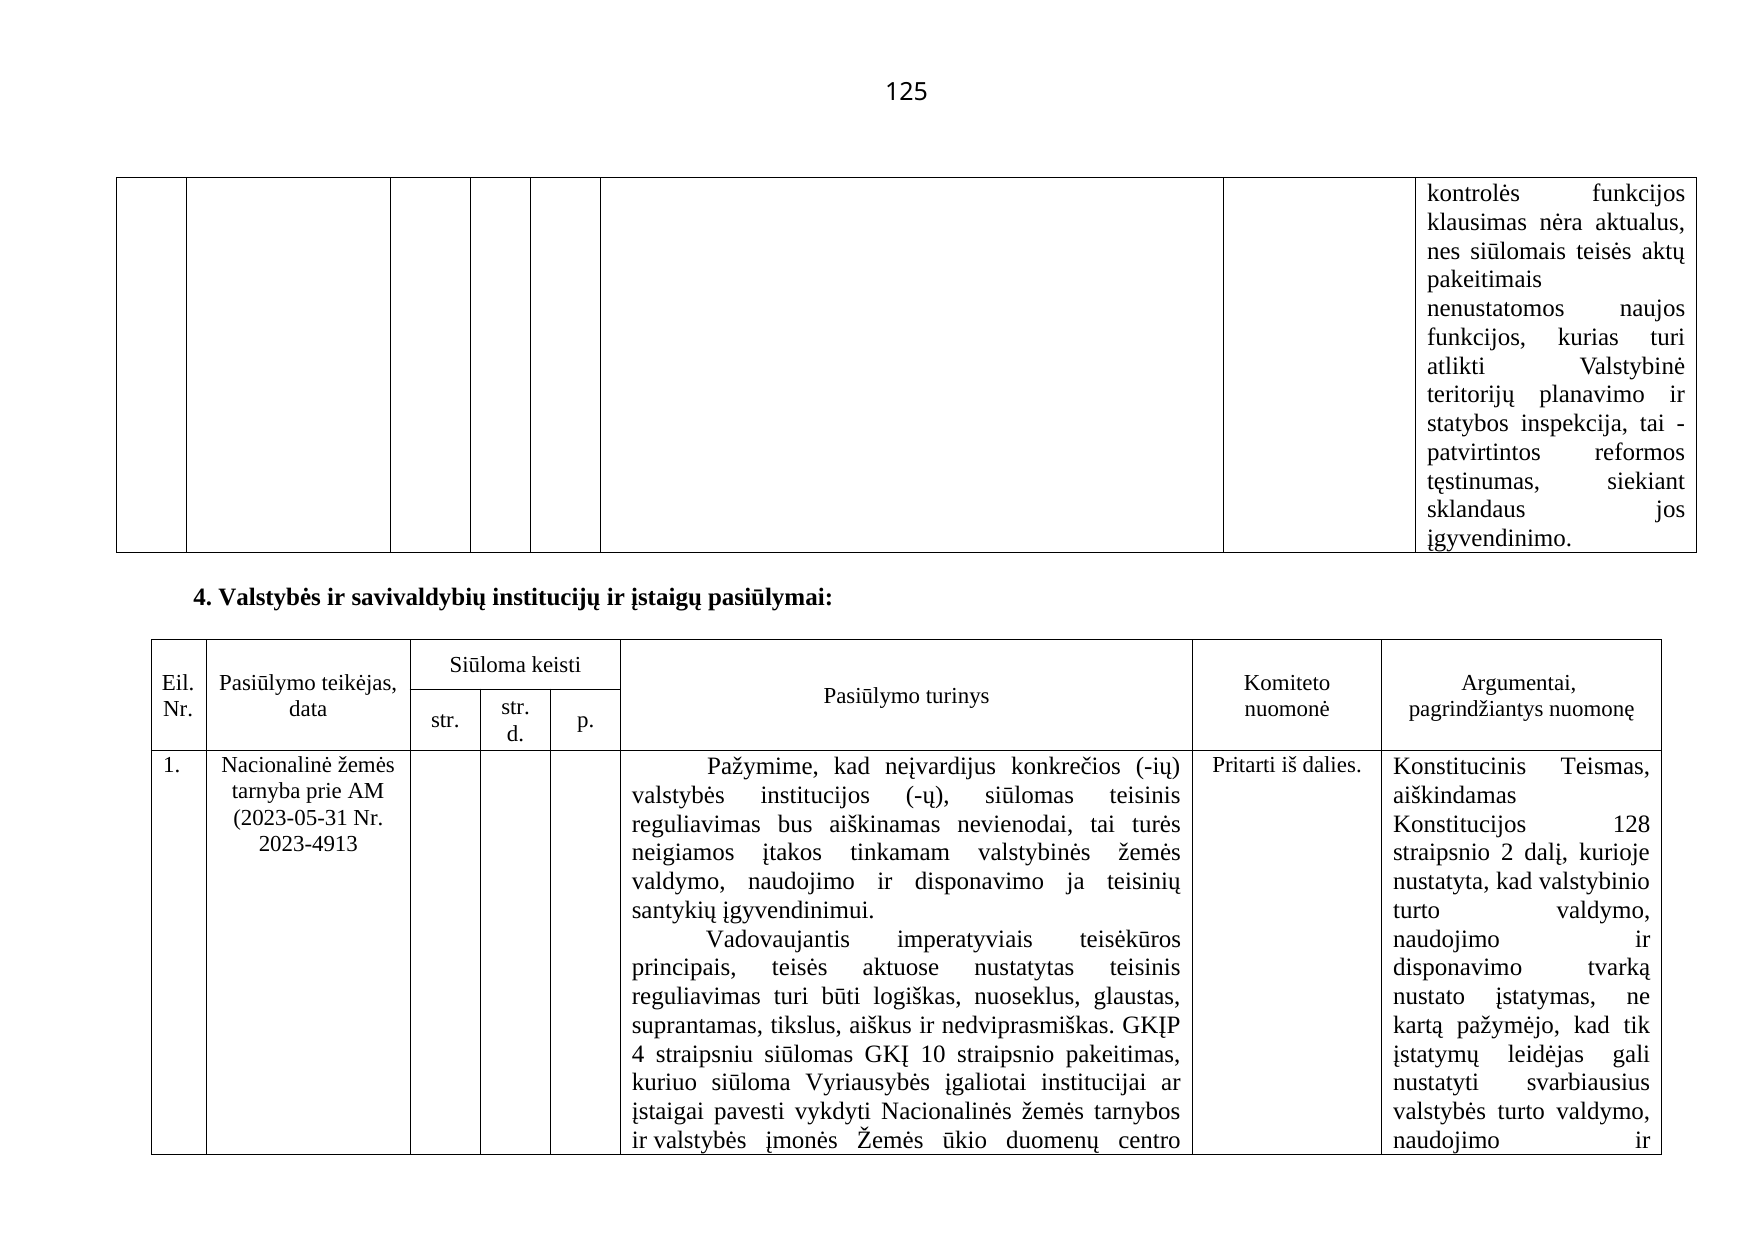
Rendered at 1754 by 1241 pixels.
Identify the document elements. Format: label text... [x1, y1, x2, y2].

table_cell Konstitucinis Teismas, aiškindamas Konstitucijos 128 straipsnio 2 dalį, kurioje nustatyta, kad valstybinio turto valdymo, naudojimo ir disponavimo tvarką nustato įstatymas, ne kartą pažymėjo, kad tik įstatymų leidėjas gali nustatyti svarbiausius valstybės turto valdymo, naudojimo ir [1382, 751, 1661, 1154]
table_cell p. [551, 690, 620, 750]
table_cell [1224, 178, 1415, 552]
table_cell str. d. [481, 690, 550, 750]
table_header Eil. Nr. [152, 640, 206, 750]
table_cell [481, 751, 550, 1154]
table_cell Nacionalinė žemės tarnyba prie AM (2023-05-31 Nr. 2023-4913 [207, 751, 410, 1154]
table_cell Pažymime, kad neįvardijus konkrečios (-ių) valstybės institucijos (-ų), siūlomas teisinis reguliavimas bus aiškinamas nevienodai, tai turės neigiamos įtakos tinkamam valstybinės žemės valdymo, naudojimo ir disponavimo ja teisinių santykių įgyvendinimui. Vadovaujantis imperatyviais teisėkūros principais, teisės aktuose nustatytas teisinis reguliavimas turi būti logiškas, nuoseklus, glaustas, suprantamas, tikslus, aiškus ir nedviprasmiškas. GKĮP 4 straipsniu siūlomas GKĮ 10 straipsnio pakeitimas, kuriuo siūloma Vyriausybės įgaliotai institucijai ar įstaigai pavesti vykdyti Nacionalinės žemės tarnybos ir valstybės įmonės Žemės ūkio duomenų centro [621, 751, 1192, 1154]
table_cell 1. [152, 751, 206, 1154]
table_header Pasiūlymo turinys [621, 640, 1192, 750]
table_header Komiteto nuomonė [1193, 640, 1381, 750]
table_cell [601, 178, 1223, 552]
table_cell [117, 178, 186, 552]
table_cell [471, 178, 530, 552]
text 4. Valstybės ir savivaldybių institucijų ir įstaigų pasiūlymai: [118, 582, 1695, 611]
table_cell [411, 751, 480, 1154]
table_cell [551, 751, 620, 1154]
table_header Pasiūlymo teikėjas, data [207, 640, 410, 750]
table_cell [531, 178, 600, 552]
table_cell Pritarti iš dalies. [1193, 751, 1381, 1154]
table_cell [187, 178, 390, 552]
table_cell [391, 178, 470, 552]
table_header Siūloma keisti [411, 640, 620, 688]
table_cell str. [411, 690, 480, 750]
table_header Argumentai, pagrindžiantys nuomonę [1382, 640, 1661, 750]
table_cell kontrolės funkcijos klausimas nėra aktualus, nes siūlomais teisės aktų pakeitimais nenustatomos naujos funkcijos, kurias turi atlikti Valstybinė teritorijų planavimo ir statybos inspekcija, tai - patvirtintos reformos tęstinumas, siekiant sklandaus jos įgyvendinimo. [1416, 178, 1696, 552]
